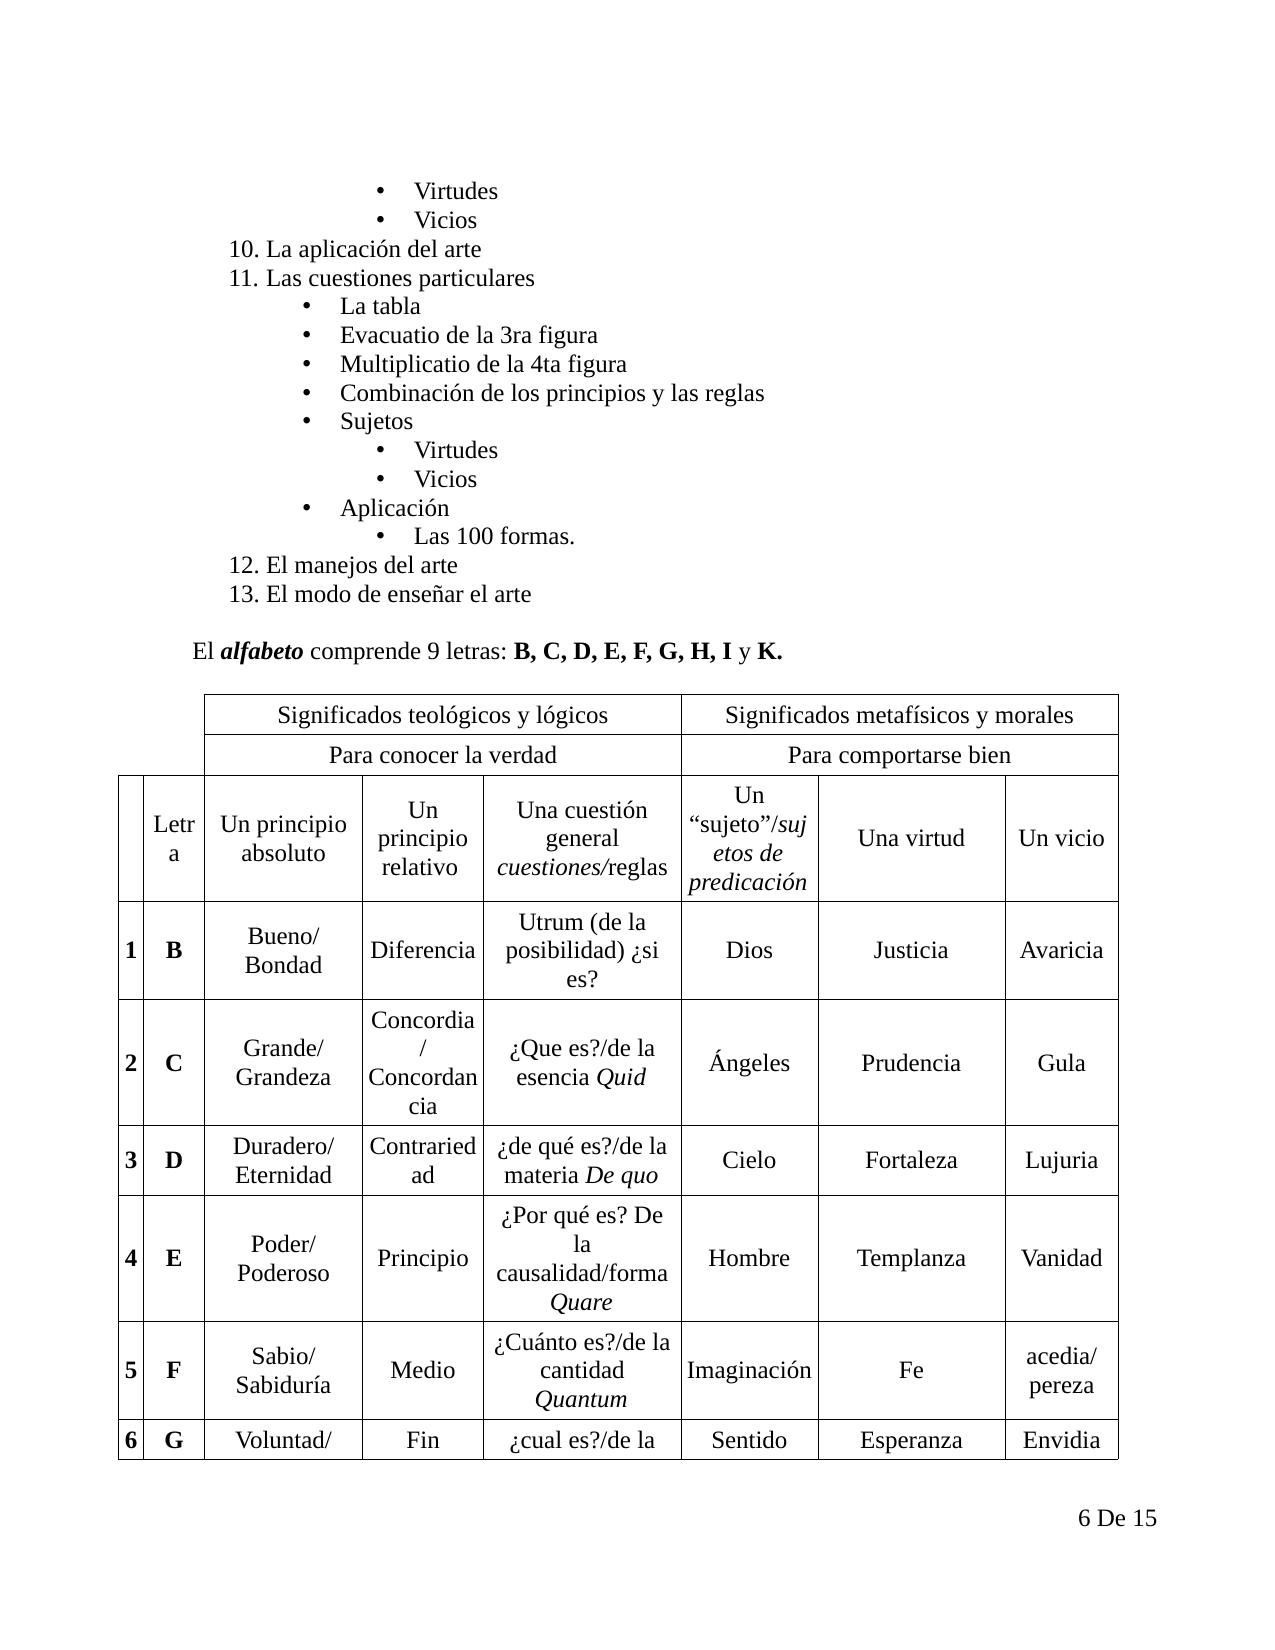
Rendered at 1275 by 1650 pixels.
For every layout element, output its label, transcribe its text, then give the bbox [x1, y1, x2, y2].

table_cell Avaricia [1006, 902, 1118, 999]
table_cell Bueno/Bondad [205, 902, 362, 999]
table_cell Un principio absoluto [205, 776, 362, 901]
table_header Significados teológicos y lógicos [205, 695, 681, 734]
list Evacuatio de la 3ra figura [302, 320, 1157, 349]
table_cell B [144, 902, 204, 999]
table_cell Fe [819, 1322, 1005, 1419]
table_cell 1 [119, 902, 143, 999]
table_cell Ángeles [682, 1000, 818, 1125]
table_cell Imaginación [682, 1322, 818, 1419]
table_cell Justicia [819, 902, 1005, 999]
table_cell Fortaleza [819, 1126, 1005, 1194]
table_cell [118, 734, 143, 774]
table_cell Sabio/Sabiduría [205, 1322, 362, 1419]
table_cell Un principio relativo [363, 776, 483, 901]
table_cell 6 [119, 1420, 143, 1459]
table_cell Vanidad [1006, 1196, 1118, 1321]
table_cell Envidia [1006, 1420, 1118, 1459]
table_cell Prudencia [819, 1000, 1005, 1125]
table_cell Voluntad/ [205, 1420, 362, 1459]
table_cell Un “sujeto”/sujetos de predicación [682, 776, 818, 901]
table_cell Un vicio [1006, 776, 1118, 901]
table_cell [119, 776, 143, 901]
list La tabla [302, 291, 1157, 320]
table_cell 5 [119, 1322, 143, 1419]
table_cell Lujuria [1006, 1126, 1118, 1194]
table_cell Cielo [682, 1126, 818, 1194]
table_cell [143, 734, 204, 774]
table_cell C [144, 1000, 204, 1125]
table_cell Medio [363, 1322, 483, 1419]
table_cell Templanza [819, 1196, 1005, 1321]
table_cell Hombre [682, 1196, 818, 1321]
table_cell Letra [144, 776, 204, 901]
table_cell Para comportarse bien [682, 735, 1118, 774]
list Aplicación [302, 493, 1157, 521]
table_cell ¿cual es?/de la [484, 1420, 681, 1459]
table_cell Principio [363, 1196, 483, 1321]
table_cell Gula [1006, 1000, 1118, 1125]
text El alfabeto comprende 9 letras: B, C, D, E, F, G, H, I y K. [118, 636, 1157, 665]
table_cell 2 [119, 1000, 143, 1125]
table_cell 4 [119, 1196, 143, 1321]
table_header [118, 694, 143, 734]
list Vicios [376, 464, 1157, 493]
table_cell Para conocer la verdad [205, 735, 681, 774]
list Las 100 formas. [376, 521, 1157, 550]
table_header Significados metafísicos y morales [682, 695, 1118, 734]
list El manejos del arte [228, 550, 1157, 579]
list El modo de enseñar el arte [228, 579, 1157, 608]
table_cell F [144, 1322, 204, 1419]
table_cell Poder/Poderoso [205, 1196, 362, 1321]
table_cell ¿de qué es?/de la materia De quo [484, 1126, 681, 1194]
table_cell G [144, 1420, 204, 1459]
list Virtudes [376, 176, 1157, 205]
table_cell Grande/Grandeza [205, 1000, 362, 1125]
table_cell Fin [363, 1420, 483, 1459]
list Combinación de los principios y las reglas [302, 378, 1157, 406]
list Las cuestiones particulares [228, 263, 1157, 291]
table_cell Diferencia [363, 902, 483, 999]
table_cell Esperanza [819, 1420, 1005, 1459]
table_cell Utrum (de la posibilidad) ¿si es? [484, 902, 681, 999]
table_cell Duradero/Eternidad [205, 1126, 362, 1194]
list Sujetos [302, 406, 1157, 435]
table_cell Sentido [682, 1420, 818, 1459]
table_cell ¿Por qué es? De la causalidad/forma Quare [484, 1196, 681, 1321]
table_cell ¿Que es?/de la esencia Quid [484, 1000, 681, 1125]
table_cell Contrariedad [363, 1126, 483, 1194]
table_cell Una cuestión general cuestiones/reglas [484, 776, 681, 901]
table_cell Una virtud [819, 776, 1005, 901]
list La aplicación del arte [228, 234, 1157, 263]
list Multiplicatio de la 4ta figura [302, 349, 1157, 378]
list Virtudes [376, 435, 1157, 464]
table_cell E [144, 1196, 204, 1321]
table_cell Concordia/Concordancia [363, 1000, 483, 1125]
table_cell ¿Cuánto es?/de la cantidad Quantum [484, 1322, 681, 1419]
table_cell 3 [119, 1126, 143, 1194]
table_cell Dios [682, 902, 818, 999]
table_header [143, 694, 204, 734]
table_cell acedia/pereza [1006, 1322, 1118, 1419]
list Vicios [376, 205, 1157, 234]
table_cell D [144, 1126, 204, 1194]
